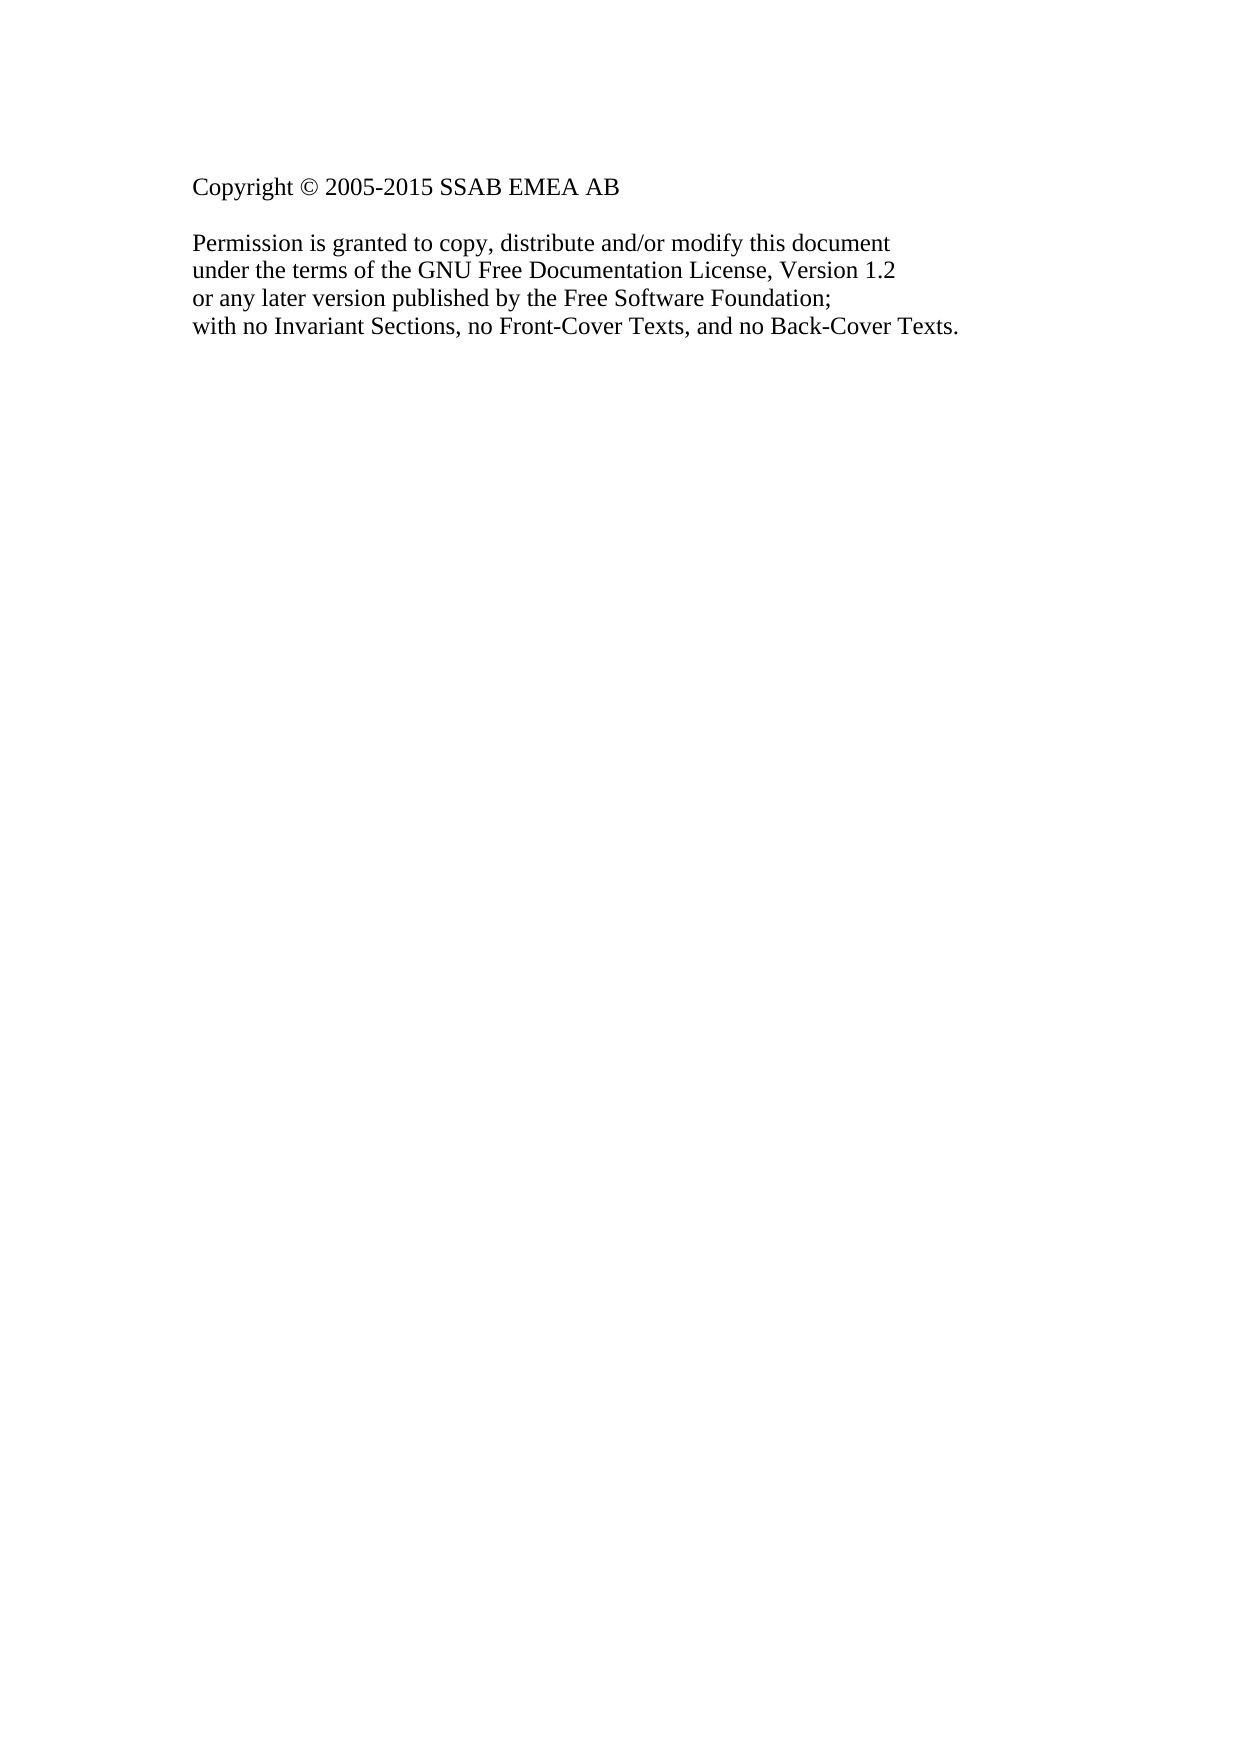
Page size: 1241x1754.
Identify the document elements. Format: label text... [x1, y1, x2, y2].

text under the terms of the GNU Free Documentation License, Version 1.2 [118, 257, 1122, 284]
text with no Invariant Sections, no Front-Cover Texts, and no Back-Cover Texts. [118, 312, 1122, 340]
text Copyright © 2005-2015 SSAB EMEA AB [118, 173, 1122, 201]
text or any later version published by the Free Software Foundation; [118, 284, 1122, 312]
text Permission is granted to copy, distribute and/or modify this document [118, 229, 1122, 257]
